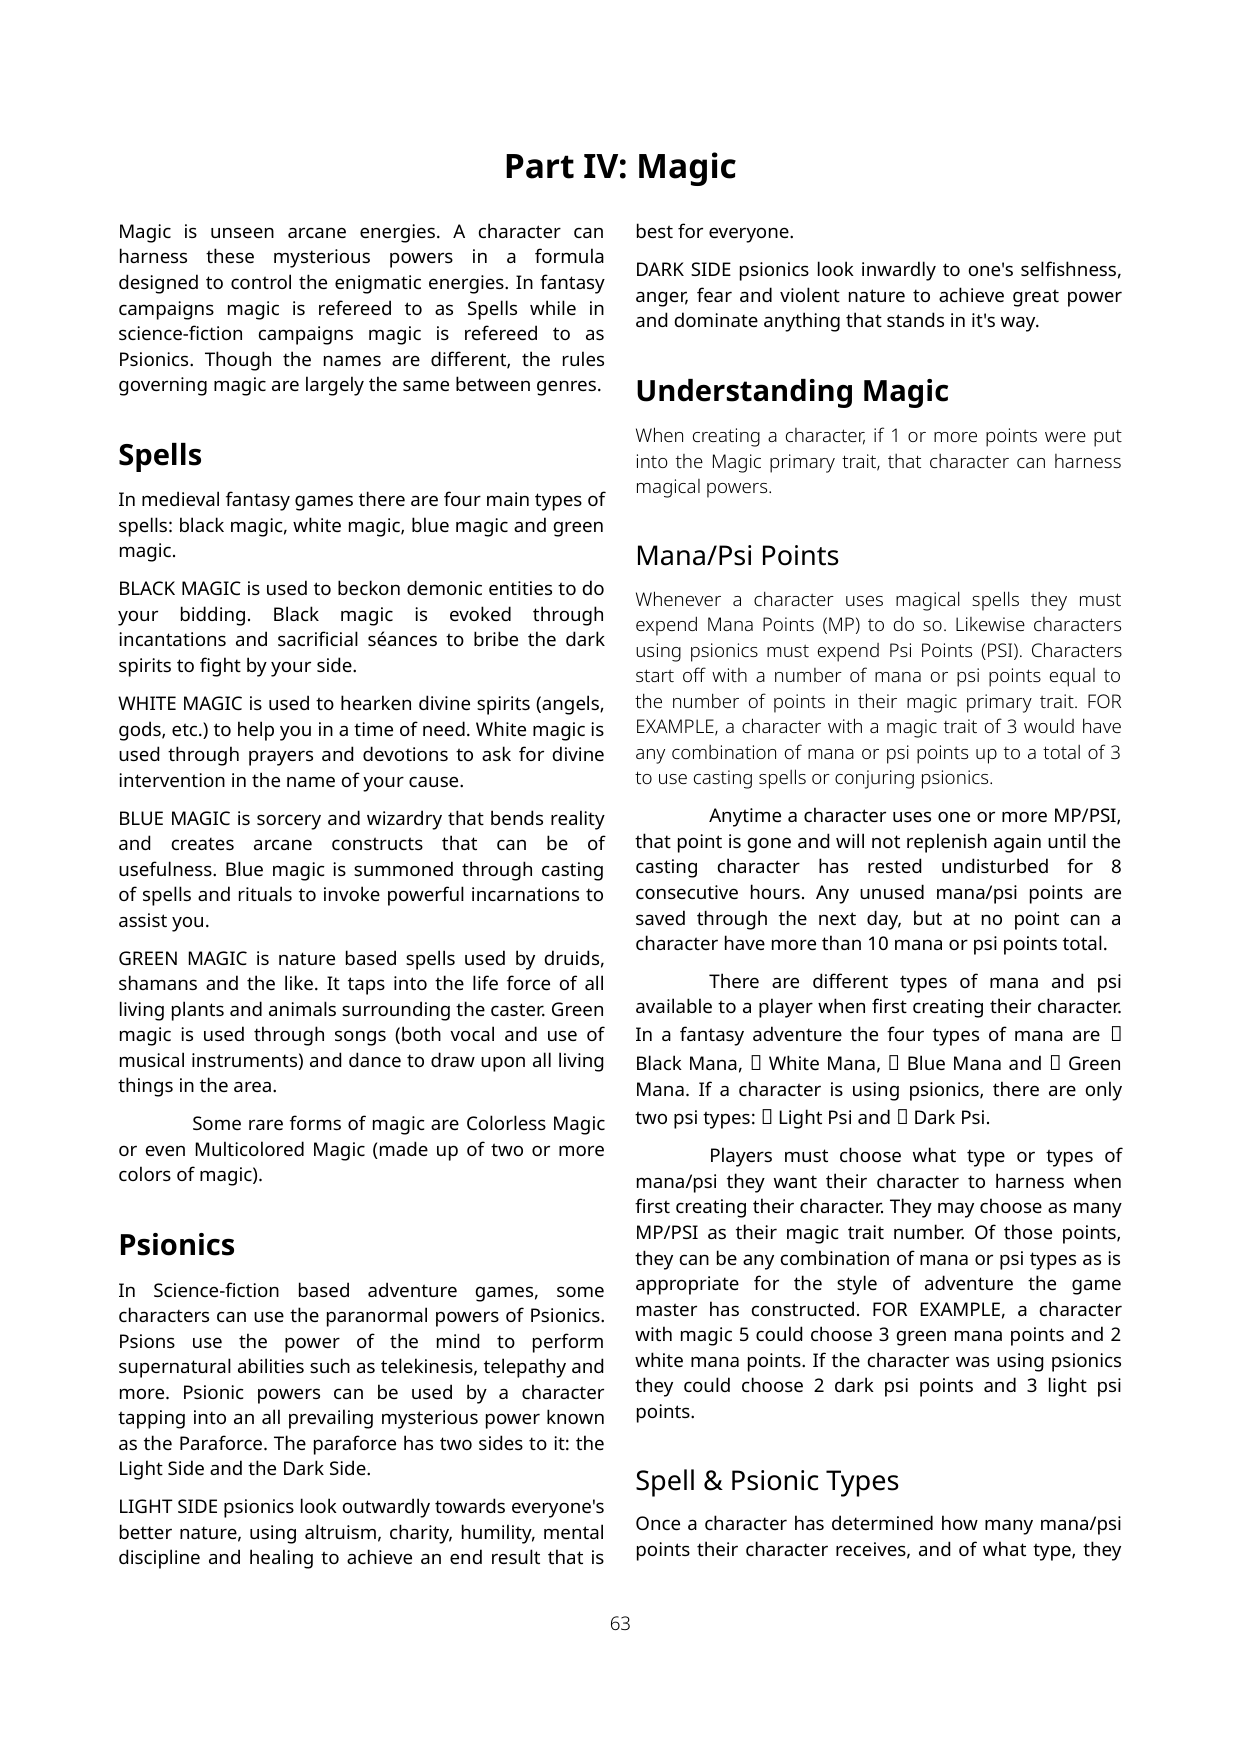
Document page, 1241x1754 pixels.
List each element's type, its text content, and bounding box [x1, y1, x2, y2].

subtitle Psionics [118, 1225, 605, 1264]
text In medieval fantasy games there are four main types of spells: black magic, white magic, blue magic and green magic. [118, 487, 605, 563]
text Anytime a character uses one or more MP/PSI, that point is gone and will not replenish again until the casting character has rested undisturbed for 8 consecutive hours. Any unused mana/psi points are saved through the next day, but at no point can a character have more than 10 mana or psi points total. [635, 803, 1122, 956]
text best for everyone. [635, 218, 1122, 244]
text Some rare forms of magic are Colorless Magic or even Multicolored Magic (made up of two or more colors of magic). [118, 1111, 605, 1187]
text BLACK MAGIC is used to beckon demonic entities to do your bidding. Black magic is evoked through incantations and sacrificial séances to bribe the dark spirits to fight by your side. [118, 576, 605, 678]
text DARK SIDE psionics look inwardly to one's selfishness, anger, fear and violent nature to achieve great power and dominate anything that stands in it's way. [635, 256, 1122, 333]
text GREEN MAGIC is nature based spells used by druids, shamans and the like. It taps into the life force of all living plants and animals surrounding the caster. Green magic is used through songs (both vocal and use of musical instruments) and dance to draw upon all living things in the area. [118, 945, 605, 1098]
text LIGHT SIDE psionics look outwardly towards everyone's better nature, using altruism, charity, humility, mental discipline and healing to achieve an end result that is [118, 1493, 605, 1570]
text Magic is unseen arcane energies. A character can harness these mysterious powers in a formula designed to control the enigmatic energies. In fantasy campaigns magic is refereed to as Spells while in science-fiction campaigns magic is refereed to as Psionics. Though the names are different, the rules governing magic are largely the same between genres. [118, 218, 605, 397]
subtitle Spells [118, 434, 605, 474]
text Once a character has determined how many mana/psi points their character receives, and of what type, they [635, 1510, 1122, 1561]
subtitle Understanding Magic [635, 370, 1122, 410]
text In Science-fiction based adventure games, some characters can use the paranormal powers of Psionics. Psions use the power of the mind to perform supernatural abilities such as telekinesis, telepathy and more. Psionic powers can be used by a character tapping into an all prevailing mysterious power known as the Paraforce. The paraforce has two sides to it: the Light Side and the Dark Side. [118, 1277, 605, 1481]
text WHITE MAGIC is used to hearken divine spirits (angels, gods, etc.) to help you in a time of need. White magic is used through prayers and devotions to ask for divine intervention in the name of your cause. [118, 690, 605, 792]
text BLUE MAGIC is sorcery and wizardry that bends reality and creates arcane constructs that can be of usefulness. Blue magic is summoned through casting of spells and rituals to invoke powerful incarnations to assist you. [118, 805, 605, 932]
text Players must choose what type or types of mana/psi they want their character to harness when first creating their character. They may choose as many MP/PSI as their magic trait number. Of those points, they can be any combination of mana or psi types as is appropriate for the style of adventure the game master has constructed. FOR EXAMPLE, a character with magic 5 could choose 3 green mana points and 2 white mana points. If the character was using psionics they could choose 2 dark psi points and 3 light psi points. [635, 1143, 1122, 1423]
subtitle Spell & Psionic Types [635, 1461, 1122, 1498]
subtitle Mana/Psi Points [635, 537, 1122, 573]
text There are different types of mana and psi available to a player when first creating their character. In a fantasy adventure the four types of mana are  Black Mana,  White Mana,  Blue Mana and  Green Mana. If a character is using psionics, there are only two psi types:  Light Psi and  Dark Psi. [635, 968, 1122, 1130]
text When creating a character, if 1 or more points were put into the Magic primary trait, that character can harness magical powers. [635, 423, 1122, 499]
text Whenever a character uses magical spells they must expend Mana Points (MP) to do so. Likewise characters using psionics must expend Psi Points (PSI). Characters start off with a number of mana or psi points equal to the number of points in their magic primary trait. FOR EXAMPLE, a character with a magic trait of 3 would have any combination of mana or psi points up to a total of 3 to use casting spells or conjuring psionics. [635, 586, 1122, 790]
